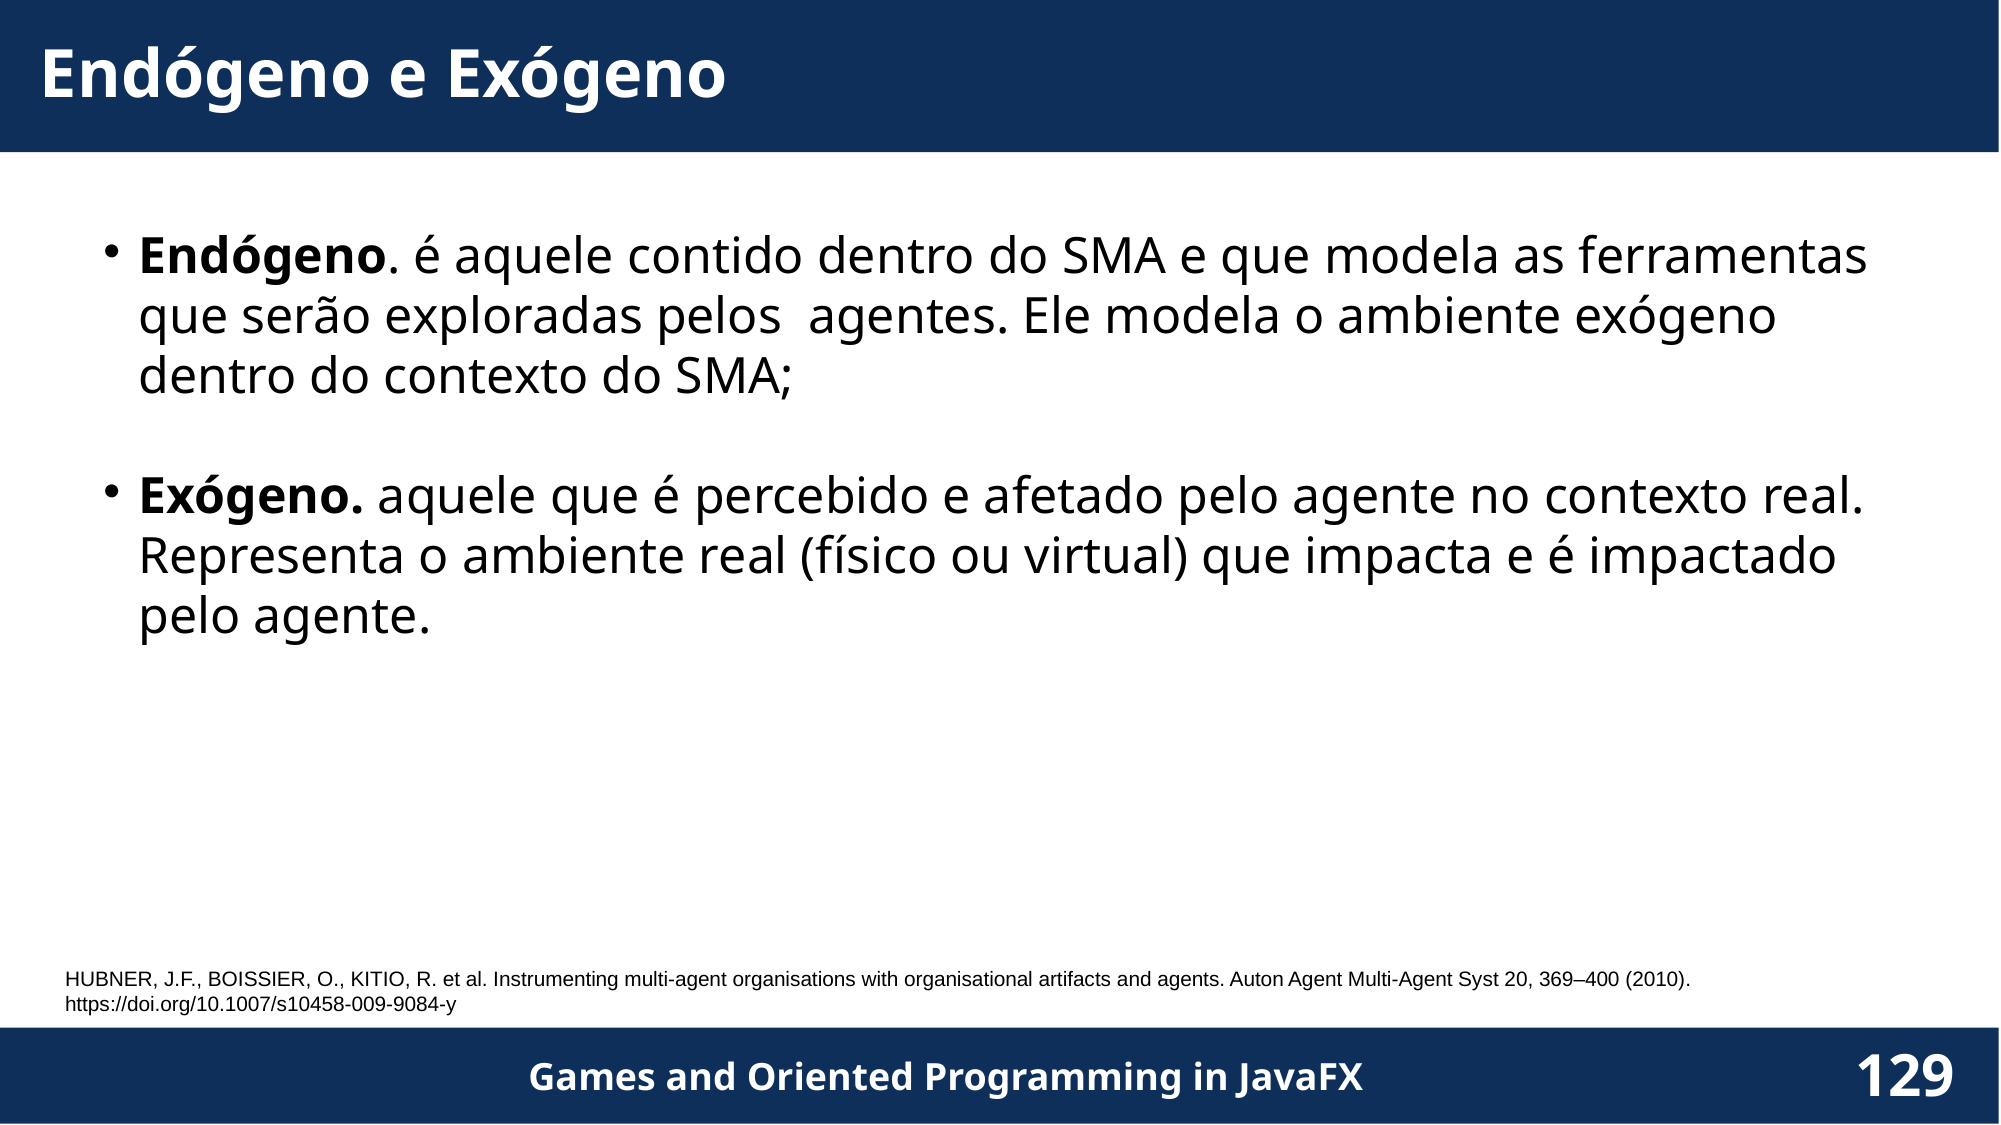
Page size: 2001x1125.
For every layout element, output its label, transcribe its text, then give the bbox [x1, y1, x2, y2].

text_box Endógeno e Exógeno [25, 23, 1999, 119]
text_box HUBNER, J.F., BOISSIER, O., KITIO, R. et al. Instrumenting multi-agent organisations with organisational artifacts and agents. Auton Agent Multi-Agent Syst 20, 369–400 (2010). https://doi.org/10.1007/s10458-009-9084-y [50, 958, 1969, 1024]
text_box Endógeno. é aquele contido dentro do SMA e que modela as ferramentas que serão exploradas pelos agentes. Ele modela o ambiente exógeno dentro do contexto do SMA; Exógeno. aquele que é percebido e afetado pelo agente no contexto real. Representa o ambiente real (físico ou virtual) que impacta e é impactado pelo agente. [88, 216, 1947, 652]
